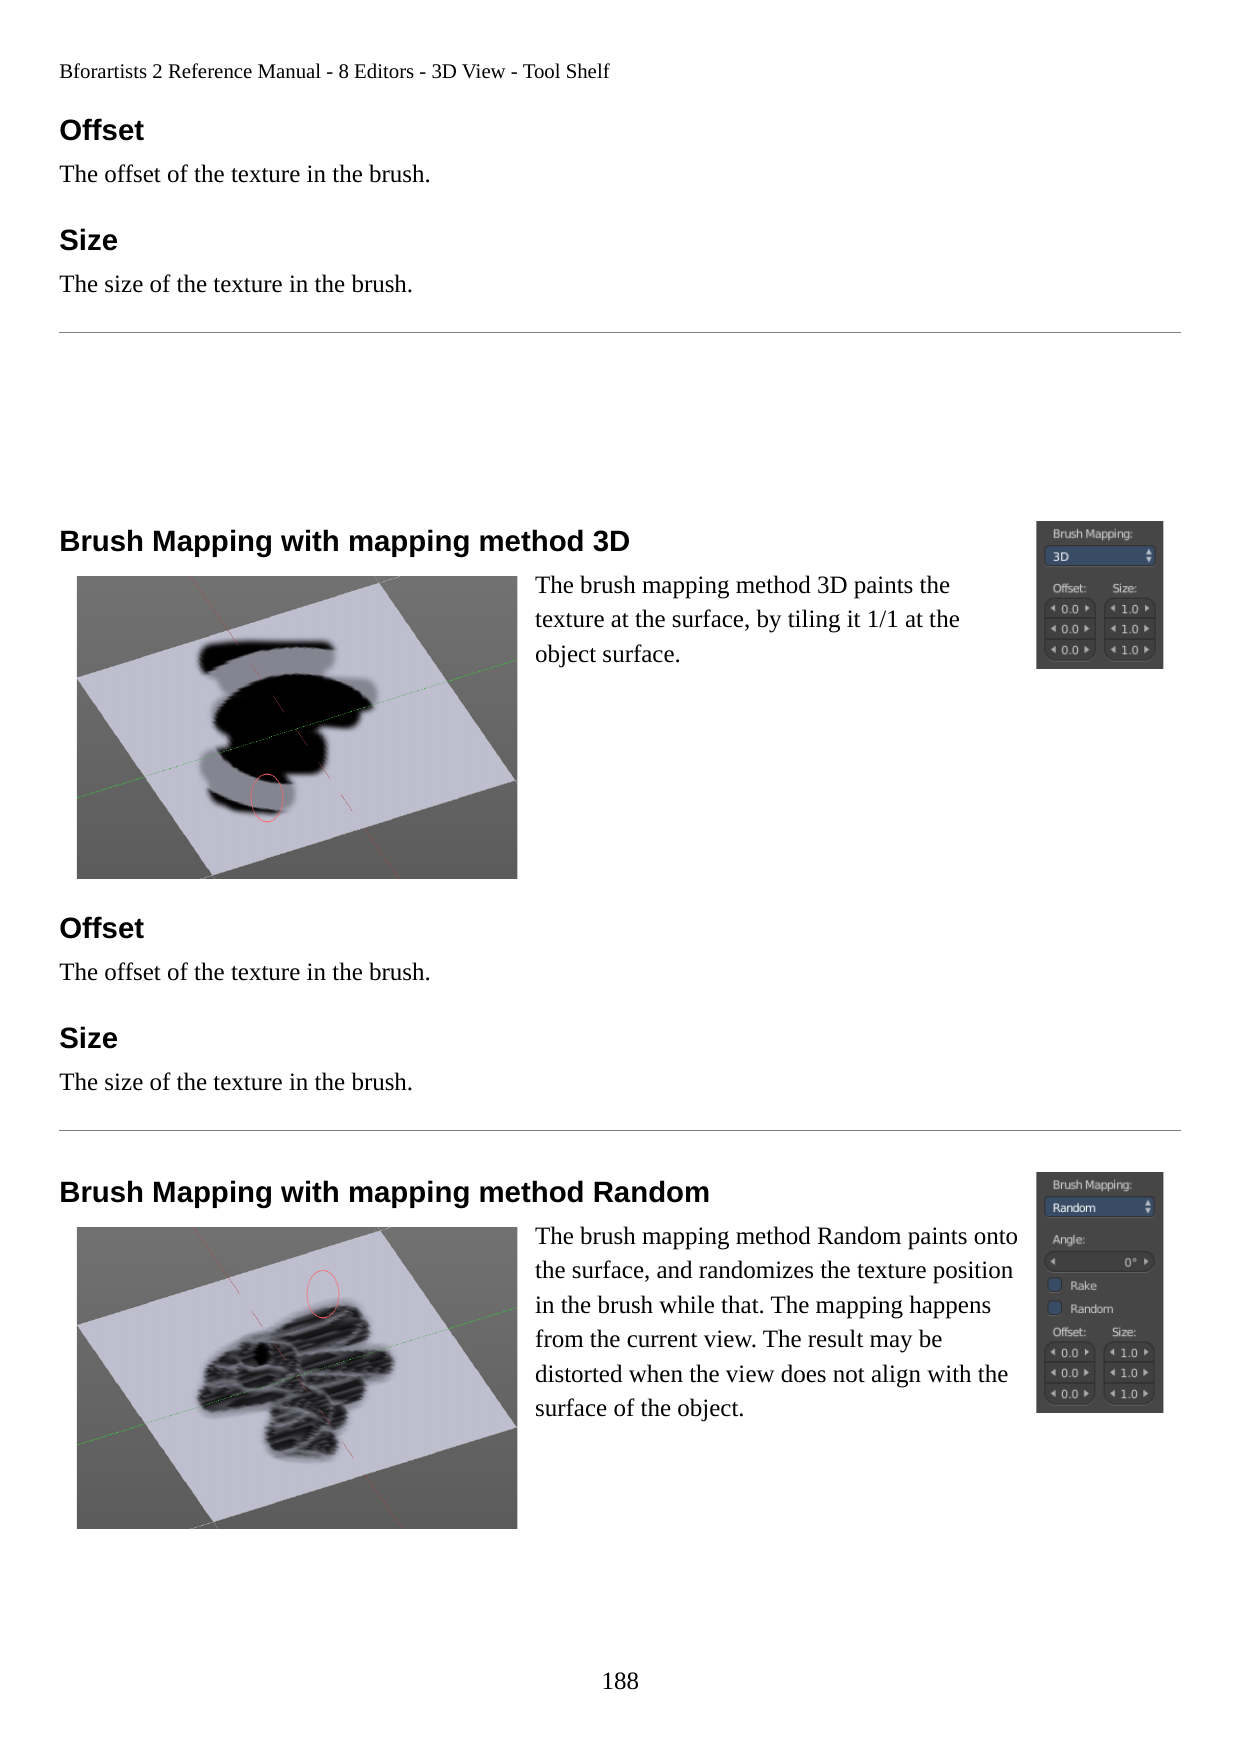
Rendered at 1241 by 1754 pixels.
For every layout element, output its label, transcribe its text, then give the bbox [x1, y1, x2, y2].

subtitle Offset [59, 911, 1181, 944]
text The offset of the texture in the brush. [59, 159, 1181, 188]
subtitle Brush Mapping with mapping method 3D [59, 524, 1036, 557]
subtitle Offset [59, 113, 1181, 146]
picture [76, 576, 518, 879]
picture [1036, 1172, 1164, 1413]
picture [76, 1227, 518, 1529]
subtitle Brush Mapping with mapping method Random [59, 1174, 1036, 1208]
text The brush mapping method 3D paints the texture at the surface, by tiling it 1/1 at the object surface. [59, 570, 1036, 668]
text The size of the texture in the brush. [59, 1067, 1181, 1096]
subtitle Size [59, 1021, 1181, 1054]
text The size of the texture in the brush. [59, 269, 1181, 297]
picture [1036, 521, 1164, 669]
text The offset of the texture in the brush. [59, 957, 1181, 986]
text The brush mapping method Random paints onto the surface, and randomizes the texture position in the brush while that. The mapping happens from the current view. The result may be distorted when the view does not align with the surface of the object. [59, 1221, 1181, 1422]
subtitle Size [59, 222, 1181, 256]
